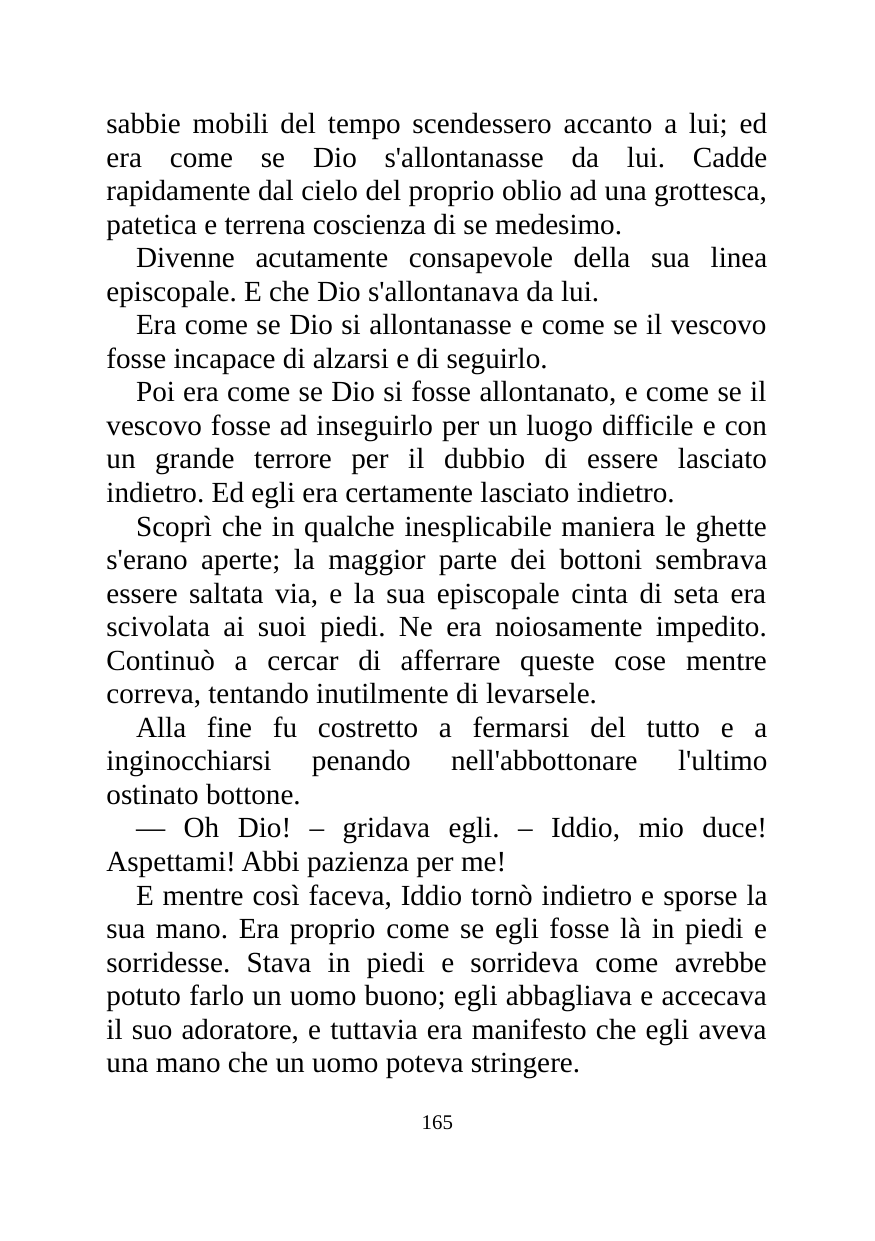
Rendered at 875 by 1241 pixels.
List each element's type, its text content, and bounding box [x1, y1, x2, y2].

text Alla fine fu costretto a fermarsi del tutto e a inginocchiarsi penando nell'abbottonare l'ultimo ostinato bottone. [106, 710, 768, 811]
text — Oh Dio! – gridava egli. – Iddio, mio duce! Aspettami! Abbi pazienza per me! [106, 811, 768, 878]
text Era come se Dio si allontanasse e come se il vescovo fosse incapace di alzarsi e di seguirlo. [106, 307, 768, 374]
text Poi era come se Dio si fosse allontanato, e come se il vescovo fosse ad inseguirlo per un luogo difficile e con un grande terrore per il dubbio di essere lasciato indietro. Ed egli era certamente lasciato indietro. [106, 374, 768, 509]
text sabbie mobili del tempo scendessero accanto a lui; ed era come se Dio s'allontanasse da lui. Cadde rapidamente dal cielo del proprio oblio ad una grottesca, patetica e terrena coscienza di se medesimo. [106, 106, 768, 240]
text Scoprì che in qualche inesplicabile maniera le ghette s'erano aperte; la maggior parte dei bottoni sembrava essere saltata via, e la sua episcopale cinta di seta era scivolata ai suoi piedi. Ne era noiosamente impedito. Continuò a cercar di afferrare queste cose mentre correva, tentando inutilmente di levarsele. [106, 509, 768, 710]
text E mentre così faceva, Iddio tornò indietro e sporse la sua mano. Era proprio come se egli fosse là in piedi e sorridesse. Stava in piedi e sorrideva come avrebbe potuto farlo un uomo buono; egli abbagliava e accecava il suo adoratore, e tuttavia era manifesto che egli aveva una mano che un uomo poteva stringere. [106, 878, 768, 1079]
text Divenne acutamente consapevole della sua linea episcopale. E che Dio s'allontanava da lui. [106, 240, 768, 307]
